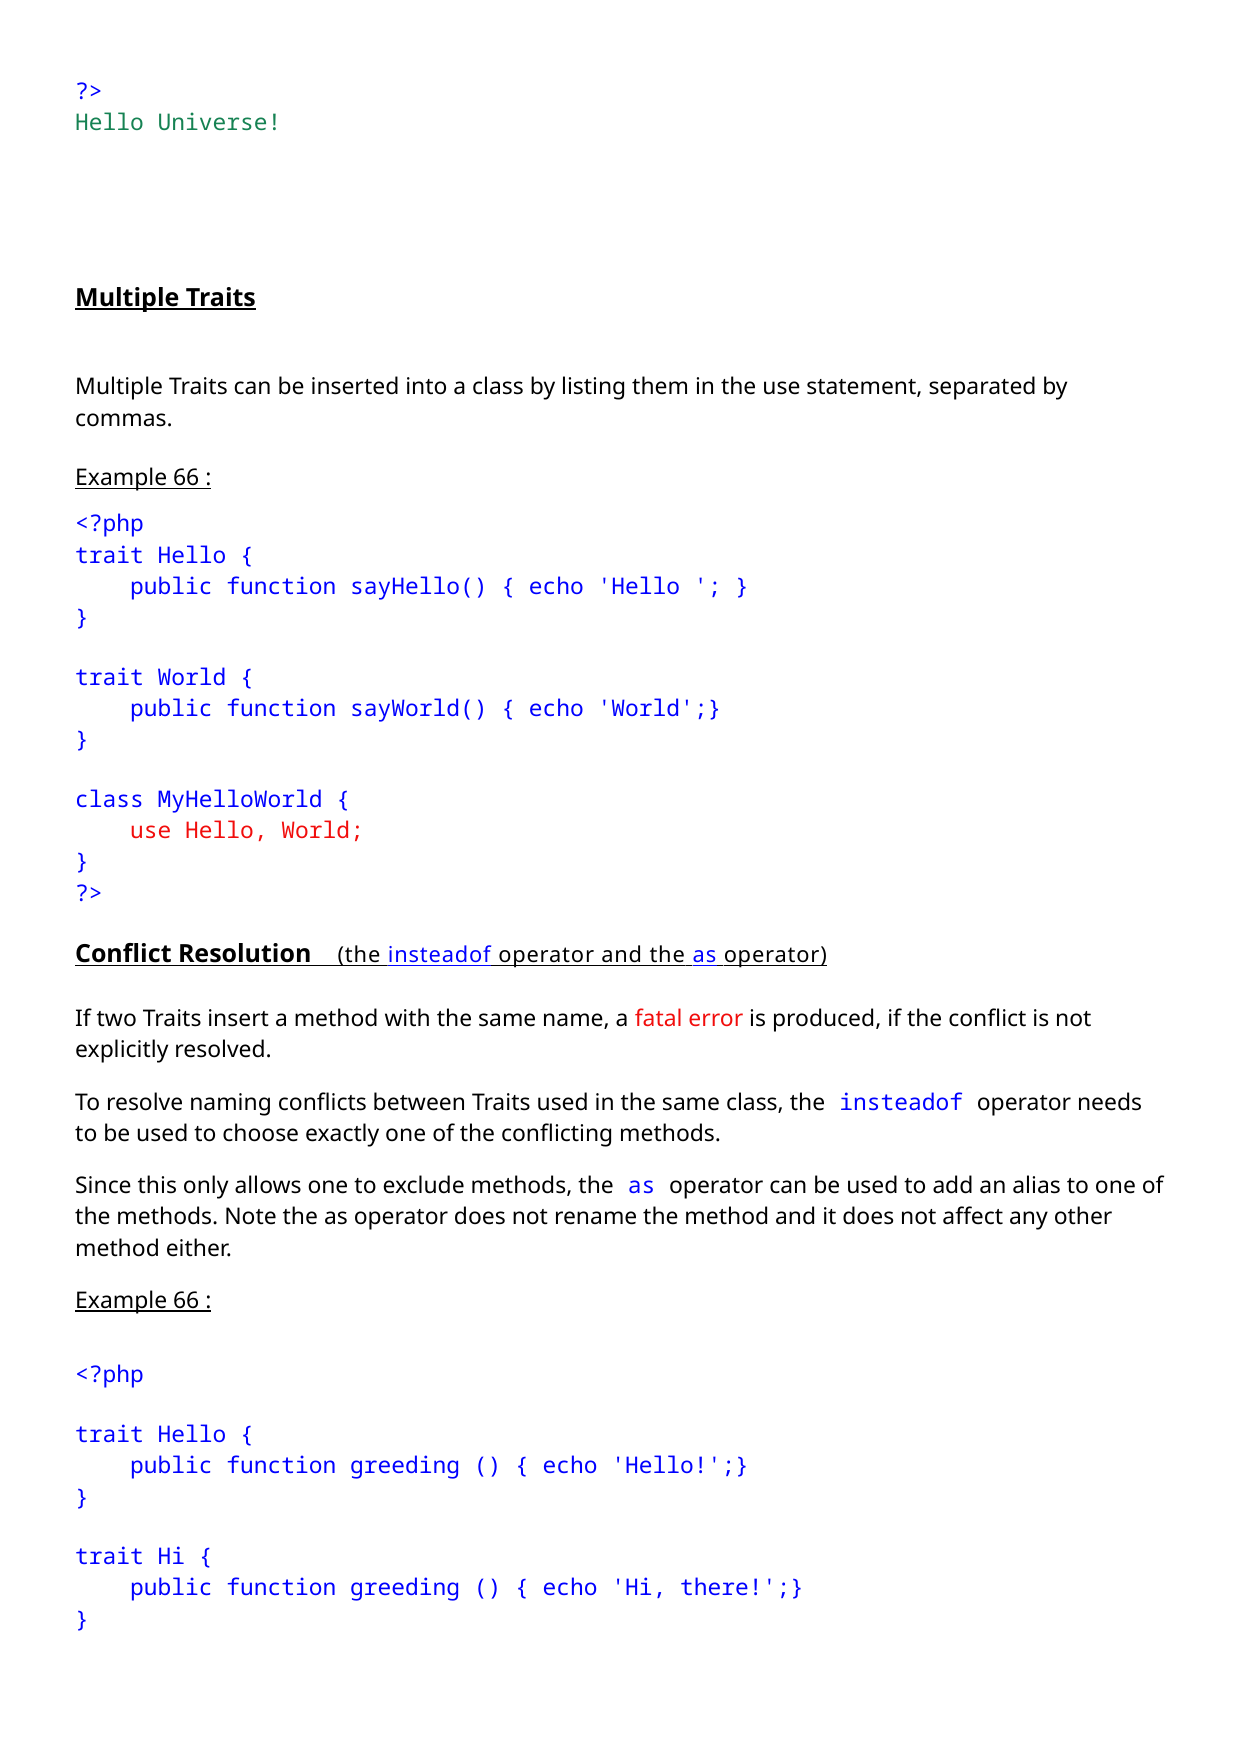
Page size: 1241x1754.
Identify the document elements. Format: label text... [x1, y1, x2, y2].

text <?php [75, 507, 1166, 539]
text public function sayWorld() { echo 'World';} [75, 692, 1166, 723]
text trait Hi { [75, 1540, 1166, 1571]
text trait Hello { [75, 539, 1166, 570]
text <?php [75, 1358, 1166, 1390]
text Example 66 : [75, 461, 1166, 492]
subtitle Multiple Traits [75, 279, 1166, 313]
text } [75, 1603, 1166, 1634]
text class MyHelloWorld { [75, 783, 1166, 814]
text trait World { [75, 661, 1166, 692]
text Since this only allows one to exclude methods, the as operator can be used to add an alias to one of the methods. Note the as operator does not rename the method and it does not affect any other method either. [75, 1169, 1166, 1263]
text public function sayHello() { echo 'Hello '; } [75, 570, 1166, 601]
text public function greeding () { echo 'Hello!';} [75, 1449, 1166, 1481]
text } [75, 723, 1166, 754]
text use Hello, World; [75, 814, 1166, 845]
text } [75, 601, 1166, 632]
text To resolve naming conflicts between Traits used in the same class, the insteadof operator needs to be used to choose exactly one of the conflicting methods. [75, 1086, 1166, 1148]
text Hello Universe! [75, 106, 1166, 137]
text } [75, 845, 1166, 877]
text Example 66 : [75, 1284, 1166, 1315]
text public function greeding () { echo 'Hi, there!';} [75, 1571, 1166, 1603]
text Multiple Traits can be inserted into a class by listing them in the use statement, separated by commas. [75, 370, 1166, 433]
text } [75, 1481, 1166, 1512]
text ?> [75, 877, 1166, 908]
text If two Traits insert a method with the same name, a fatal error is produced, if the conflict is not explicitly resolved. [75, 1002, 1166, 1064]
subtitle Conflict Resolution (the insteadof operator and the as operator) [75, 936, 1166, 970]
text trait Hello { [75, 1418, 1166, 1449]
text ?> [75, 75, 1166, 106]
